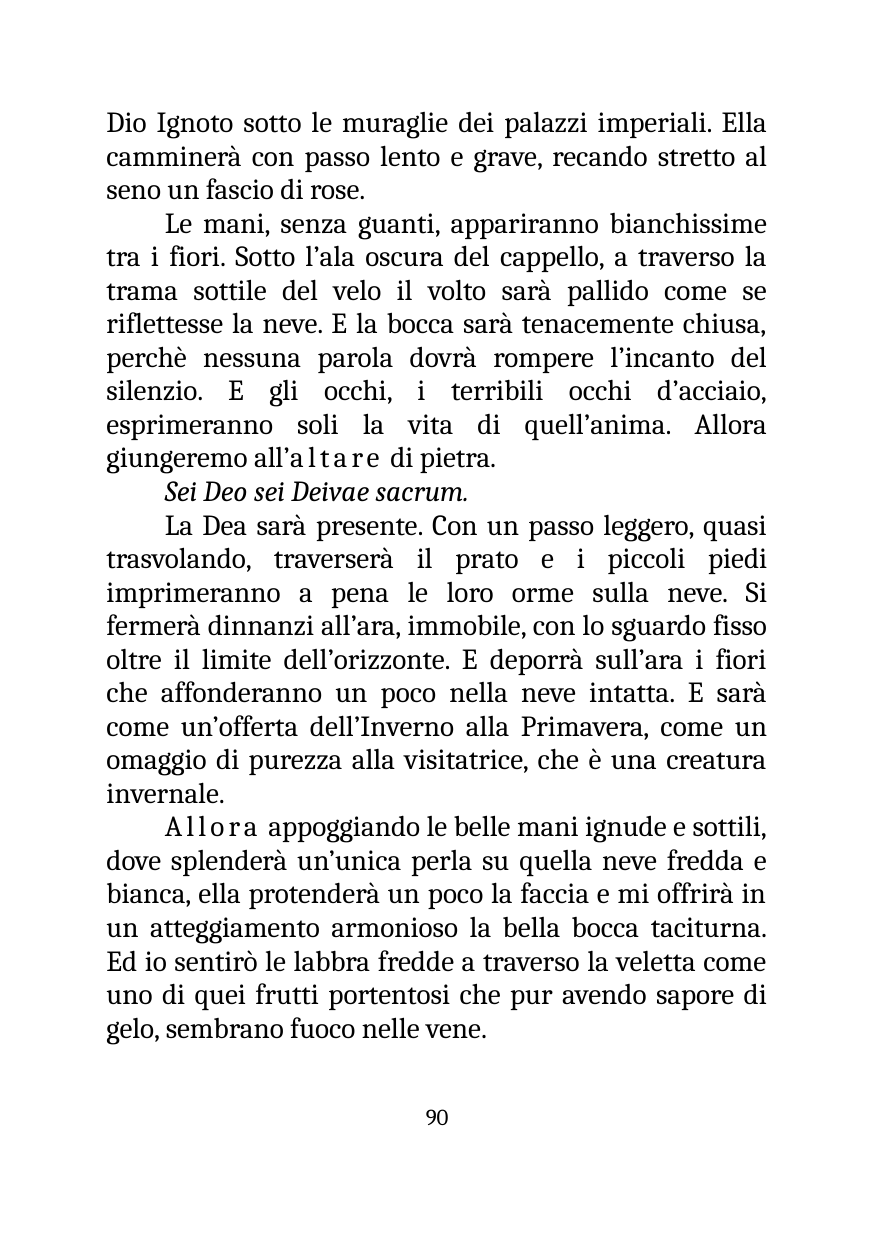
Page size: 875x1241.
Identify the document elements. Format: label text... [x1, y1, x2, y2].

text Dio Ignoto sotto le muraglie dei palazzi imperiali. Ella camminerà con passo lento e grave, recando stretto al seno un fascio di rose. [106, 106, 768, 207]
text La Dea sarà presente. Con un passo leggero, quasi trasvolando, traverserà il prato e i piccoli piedi imprimeranno a pena le loro orme sulla neve. Si fermerà dinnanzi all’ara, immobile, con lo sguardo fisso oltre il limite dell’orizzonte. E deporrà sull’ara i fiori che affonderanno un poco nella neve intatta. E sarà come un’offerta dell’Inverno alla Primavera, come un omaggio di purezza alla visitatrice, che è una creatura invernale. [106, 509, 768, 811]
text Sei Deo sei Deivae sacrum. [106, 475, 768, 509]
text Le mani, senza guanti, appariranno bianchissime tra i fiori. Sotto l’ala oscura del cappello, a traverso la trama sottile del velo il volto sarà pallido come se riflettesse la neve. E la bocca sarà tenacemente chiusa, perchè nessuna parola dovrà rompere l’incanto del silenzio. E gli occhi, i terribili occhi d’acciaio, esprimeranno soli la vita di quell’anima. Allora giungeremo all’altare di pietra. [106, 207, 768, 475]
text Allora appoggiando le belle mani ignude e sottili, dove splenderà un’unica perla su quella neve fredda e bianca, ella protenderà un poco la faccia e mi offrirà in un atteggiamento armonioso la bella bocca taciturna. Ed io sentirò le labbra fredde a traverso la veletta come uno di quei frutti portentosi che pur avendo sapore di gelo, sembrano fuoco nelle vene. [106, 811, 768, 1045]
